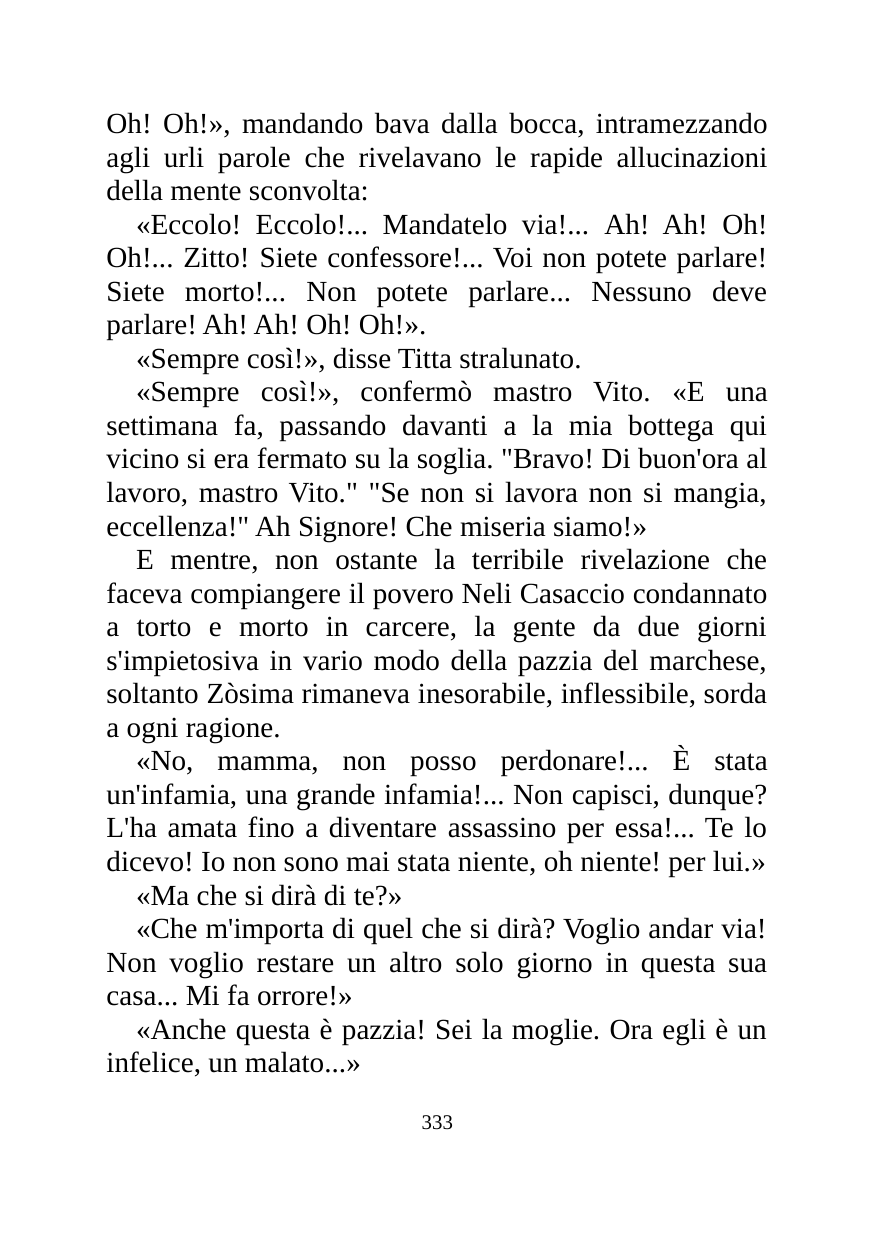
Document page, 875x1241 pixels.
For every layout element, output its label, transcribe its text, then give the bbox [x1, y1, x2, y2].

text Oh! Oh!», mandando bava dalla bocca, intramezzando agli urli parole che rivelavano le rapide allucinazioni della mente sconvolta: [106, 106, 768, 207]
text «Sempre così!», disse Titta stralunato. [106, 341, 768, 374]
text «Ma che si dirà di te?» [106, 878, 768, 911]
text «Anche questa è pazzia! Sei la moglie. Ora egli è un infelice, un malato...» [106, 1012, 768, 1079]
text «Eccolo! Eccolo!... Mandatelo via!... Ah! Ah! Oh! Oh!... Zitto! Siete confessore!... Voi non potete parlare! Siete morto!... Non potete parlare... Nessuno deve parlare! Ah! Ah! Oh! Oh!». [106, 207, 768, 341]
text «Sempre così!», confermò mastro Vito. «E una settimana fa, passando davanti a la mia bottega qui vicino si era fermato su la soglia. "Bravo! Di buon'ora al lavoro, mastro Vito." "Se non si lavora non si mangia, eccellenza!" Ah Signore! Che miseria siamo!» [106, 374, 768, 542]
text «Che m'importa di quel che si dirà? Voglio andar via! Non voglio restare un altro solo giorno in questa sua casa... Mi fa orrore!» [106, 911, 768, 1012]
text «No, mamma, non posso perdonare!... È stata un'infamia, una grande infamia!... Non capisci, dunque? L'ha amata fino a diventare assassino per essa!... Te lo dicevo! Io non sono mai stata niente, oh niente! per lui.» [106, 743, 768, 878]
text E mentre, non ostante la terribile rivelazione che faceva compiangere il povero Neli Casaccio condannato a torto e morto in carcere, la gente da due giorni s'impietosiva in vario modo della pazzia del marchese, soltanto Zòsima rimaneva inesorabile, inflessibile, sorda a ogni ragione. [106, 542, 768, 743]
